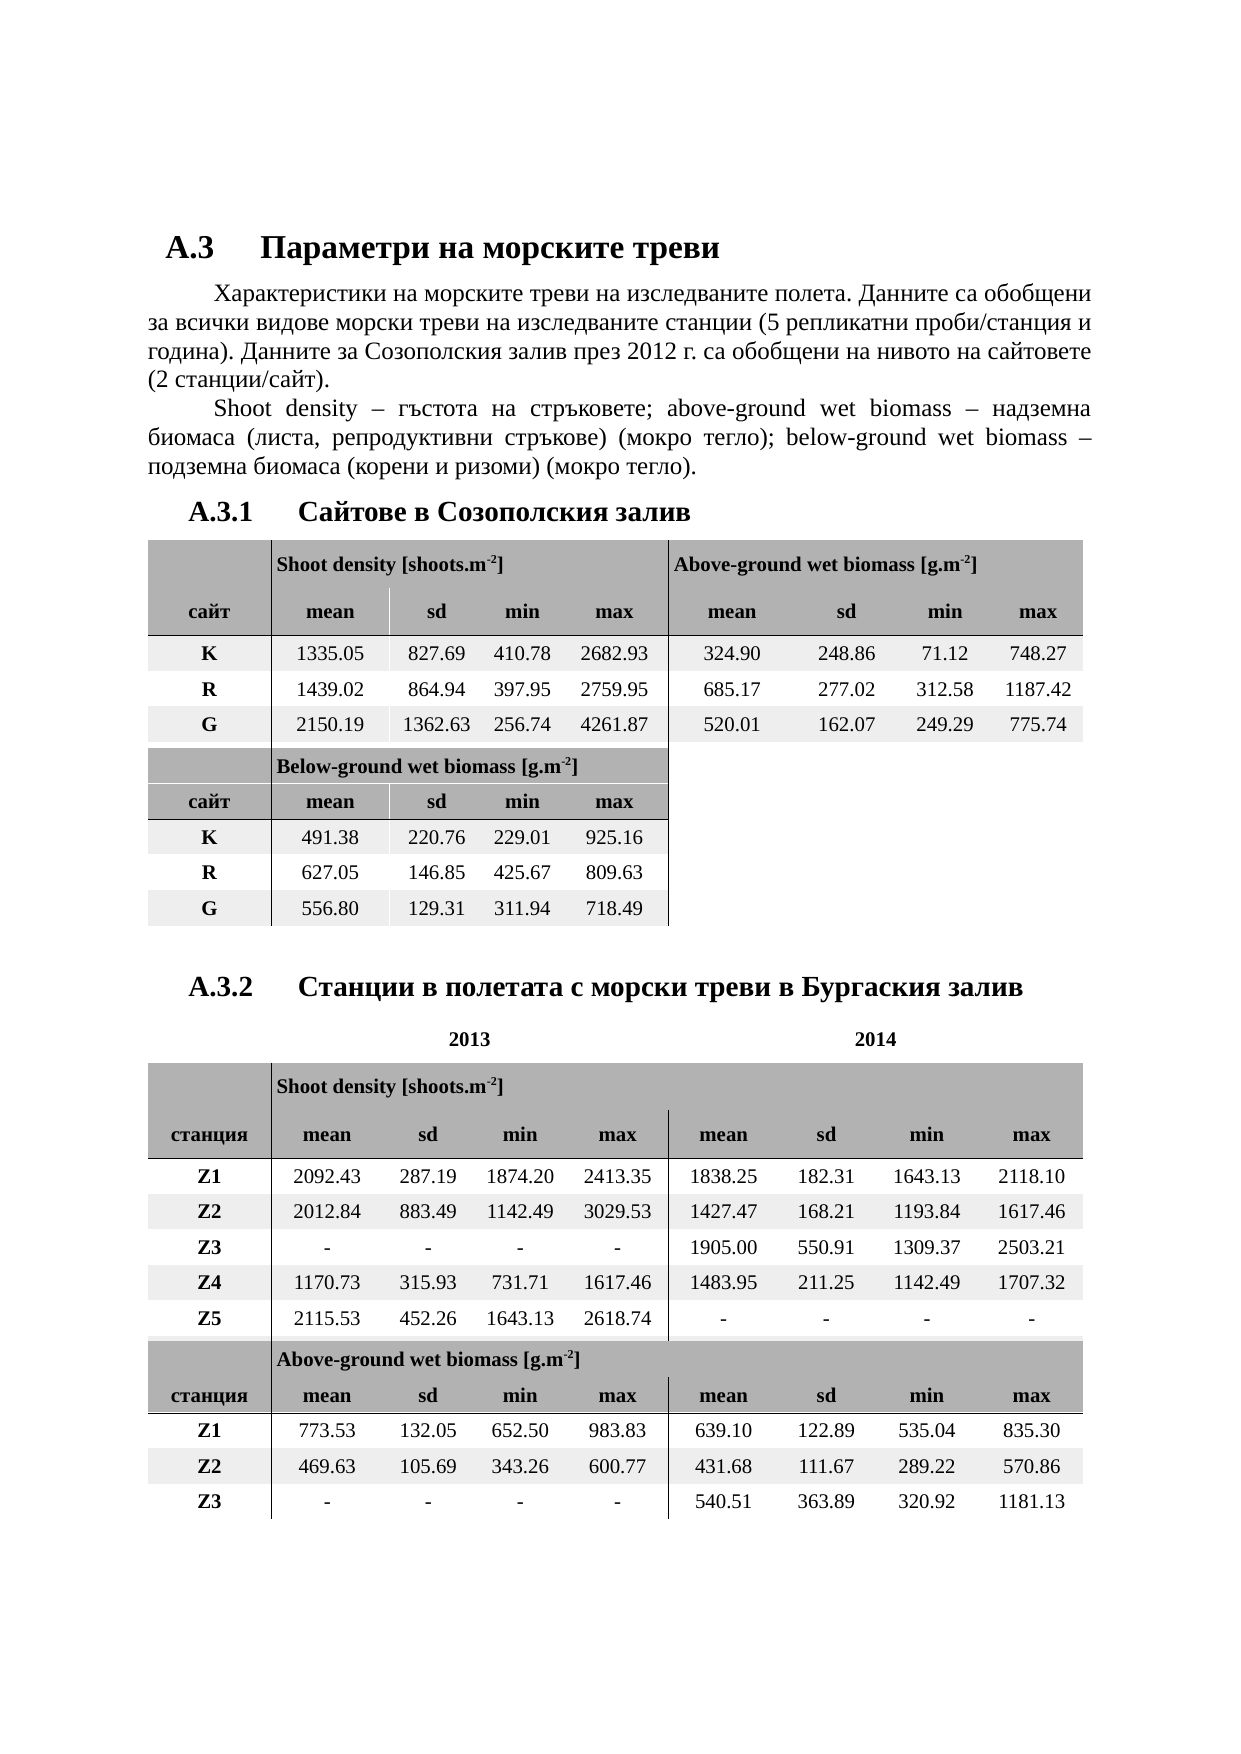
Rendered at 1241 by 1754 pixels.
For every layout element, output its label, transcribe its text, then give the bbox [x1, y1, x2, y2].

subtitle Параметри на морските треви [223, 227, 1093, 266]
table_cell 410.78 [484, 636, 561, 671]
table_cell 520.01 [669, 706, 796, 742]
table_cell [484, 742, 561, 748]
table_cell [897, 819, 993, 854]
table_cell 1617.46 [980, 1194, 1083, 1229]
table_cell 925.16 [561, 820, 668, 854]
table_cell max [980, 1110, 1083, 1158]
table_cell 425.67 [484, 855, 561, 890]
table_cell mean [272, 1110, 383, 1158]
table_cell [473, 1336, 567, 1341]
table_cell R [148, 855, 271, 890]
table_cell 827.69 [390, 636, 484, 671]
table_cell 2092.43 [272, 1159, 383, 1193]
table_cell [993, 819, 1083, 854]
table_header 2014 [668, 1015, 1083, 1063]
table_cell 469.63 [272, 1448, 383, 1484]
table_cell [897, 784, 993, 819]
table_cell mean [272, 784, 389, 819]
table_cell [993, 855, 1083, 890]
table_cell mean [272, 1377, 383, 1412]
table_cell 2618.74 [567, 1300, 668, 1336]
table_cell max [993, 588, 1083, 635]
table_cell [669, 855, 796, 890]
table_cell 182.31 [779, 1159, 873, 1193]
table_cell 111.67 [779, 1448, 873, 1484]
text Shoot density – гъстота на стръковете; above-ground wet biomass – надземна биомаса (листа, репродуктивни стръкове) (мокро тегло); below-ground wet biomass – подземна биомаса (корени и ризоми) (мокро тегло). [148, 393, 1093, 479]
table_cell [561, 742, 668, 748]
table_cell min [897, 588, 993, 635]
table_cell 315.93 [383, 1265, 473, 1300]
table_cell - [779, 1300, 873, 1336]
table_cell станция [148, 1377, 271, 1412]
table_cell Z5 [148, 1300, 271, 1336]
table_header [148, 1015, 271, 1063]
table_cell 1170.73 [272, 1265, 383, 1300]
table_cell [148, 748, 271, 783]
table_cell [897, 890, 993, 926]
table_cell min [873, 1377, 980, 1412]
table_cell 556.80 [272, 890, 389, 926]
table_cell 1187.42 [993, 671, 1083, 706]
table_cell 731.71 [473, 1265, 567, 1300]
table_cell 540.51 [669, 1484, 779, 1519]
table_cell 2503.21 [980, 1229, 1083, 1264]
table_cell 1643.13 [873, 1159, 980, 1193]
table_cell 2118.10 [980, 1159, 1083, 1193]
table_cell 1309.37 [873, 1229, 980, 1264]
table_cell 220.76 [390, 820, 484, 854]
table_cell [796, 855, 897, 890]
table_cell 320.92 [873, 1484, 980, 1519]
table_cell min [484, 784, 561, 819]
table_cell [796, 748, 897, 783]
table_cell min [473, 1110, 567, 1158]
table_cell 2115.53 [272, 1300, 383, 1336]
table_cell 1874.20 [473, 1159, 567, 1193]
table_cell 2413.35 [567, 1159, 668, 1193]
table_cell 2682.93 [561, 636, 668, 671]
table_cell [669, 819, 796, 854]
table_cell 1483.95 [669, 1265, 779, 1300]
table_cell [980, 1336, 1083, 1341]
table_cell sd [779, 1110, 873, 1158]
table_cell Z1 [148, 1414, 271, 1448]
table_cell 452.26 [383, 1300, 473, 1336]
table_cell min [484, 588, 561, 635]
table_cell 287.19 [383, 1159, 473, 1193]
table_cell - [669, 1300, 779, 1336]
table_cell min [873, 1110, 980, 1158]
table_cell 535.04 [873, 1414, 980, 1448]
table_cell mean [272, 588, 389, 635]
table_cell max [561, 784, 668, 819]
table_cell - [473, 1484, 567, 1519]
table_cell - [383, 1484, 473, 1519]
table_cell 2150.19 [272, 706, 389, 742]
table_cell - [873, 1300, 980, 1336]
table_cell R [148, 671, 271, 706]
table_cell 324.90 [669, 636, 796, 671]
table_cell 277.02 [796, 671, 897, 706]
table_cell сайт [148, 588, 271, 635]
table_cell max [561, 588, 668, 635]
table_cell sd [390, 588, 484, 635]
table_cell 883.49 [383, 1194, 473, 1229]
table_cell 718.49 [561, 890, 668, 926]
table_cell 312.58 [897, 671, 993, 706]
table_cell mean [669, 1377, 779, 1412]
table_cell [390, 742, 484, 748]
table_cell sd [383, 1377, 473, 1412]
table_cell sd [796, 588, 897, 635]
table_cell [897, 855, 993, 890]
table_cell 1193.84 [873, 1194, 980, 1229]
table_cell [669, 748, 796, 783]
table_cell mean [669, 1110, 779, 1158]
table_cell [897, 742, 993, 748]
table_cell [796, 784, 897, 819]
table_cell Z3 [148, 1229, 271, 1264]
table_header Above-ground wet biomass [g.m-2] [669, 540, 1083, 588]
table_cell 1707.32 [980, 1265, 1083, 1300]
table_cell 248.86 [796, 636, 897, 671]
table_cell 397.95 [484, 671, 561, 706]
table_cell [148, 1341, 271, 1377]
table_cell 491.38 [272, 820, 389, 854]
table_header [148, 540, 271, 588]
table_cell 1905.00 [669, 1229, 779, 1264]
table_cell [779, 1336, 873, 1341]
table_cell 289.22 [873, 1448, 980, 1484]
table_cell 343.26 [473, 1448, 567, 1484]
table_cell [148, 1336, 271, 1341]
subtitle Сайтове в Созополския залив [260, 494, 1093, 528]
table_cell - [473, 1229, 567, 1264]
table_cell G [148, 706, 271, 742]
text Характеристики на морските треви на изследваните полета. Данните са обобщени за всички видове морски треви на изследваните станции (5 репликатни проби/станция и година). Данните за Созополския залив през 2012 г. са обобщени на нивото на сайтовете (2 станции/сайт). [148, 278, 1093, 393]
table_cell Z3 [148, 1484, 271, 1519]
table_cell 983.83 [567, 1414, 668, 1448]
table_cell 71.12 [897, 636, 993, 671]
table_cell станция [148, 1110, 271, 1158]
table_cell [993, 748, 1083, 783]
table_cell sd [779, 1377, 873, 1412]
table_cell [567, 1336, 668, 1341]
table_cell 550.91 [779, 1229, 873, 1264]
table_cell 1427.47 [669, 1194, 779, 1229]
table_cell - [567, 1484, 668, 1519]
table_cell 1181.13 [980, 1484, 1083, 1519]
table_cell [148, 1063, 271, 1110]
table_cell 1643.13 [473, 1300, 567, 1336]
table_cell [669, 1336, 779, 1341]
table_cell [272, 1336, 383, 1341]
table_header Shoot density [shoots.m-2] [272, 540, 668, 588]
table_cell 105.69 [383, 1448, 473, 1484]
table_cell [993, 890, 1083, 926]
table_cell sd [390, 784, 484, 819]
table_cell [993, 784, 1083, 819]
subtitle Станции в полетата с морски треви в Бургаския залив [260, 969, 1093, 1002]
table_cell 864.94 [390, 671, 484, 706]
table_cell 570.86 [980, 1448, 1083, 1484]
table_cell 256.74 [484, 706, 561, 742]
table_cell [669, 742, 796, 748]
table_cell - [272, 1484, 383, 1519]
table_cell - [383, 1229, 473, 1264]
table_cell - [980, 1300, 1083, 1336]
table_cell max [567, 1110, 668, 1158]
table_cell - [272, 1229, 383, 1264]
table_cell 122.89 [779, 1414, 873, 1448]
table_cell [148, 742, 271, 748]
table_cell 162.07 [796, 706, 897, 742]
table_cell [993, 742, 1083, 748]
table_cell 229.01 [484, 820, 561, 854]
table_cell [796, 819, 897, 854]
table_cell sd [383, 1110, 473, 1158]
table_cell 748.27 [993, 636, 1083, 671]
table_cell 363.89 [779, 1484, 873, 1519]
table_cell 627.05 [272, 855, 389, 890]
table_cell 775.74 [993, 706, 1083, 742]
table_cell 311.94 [484, 890, 561, 926]
table_cell 835.30 [980, 1414, 1083, 1448]
table_cell K [148, 820, 271, 854]
table_cell G [148, 890, 271, 926]
table_cell Above-ground wet biomass [g.m-2] [272, 1341, 1083, 1377]
table_cell 2759.95 [561, 671, 668, 706]
table_cell 431.68 [669, 1448, 779, 1484]
table_cell Shoot density [shoots.m-2] [272, 1063, 1083, 1110]
table_cell 146.85 [390, 855, 484, 890]
table_cell [383, 1336, 473, 1341]
table_cell 249.29 [897, 706, 993, 742]
table_cell 1617.46 [567, 1265, 668, 1300]
table_cell - [567, 1229, 668, 1264]
table_cell сайт [148, 784, 271, 819]
table_cell [796, 742, 897, 748]
table_cell 1142.49 [473, 1194, 567, 1229]
table_cell 211.25 [779, 1265, 873, 1300]
table_header 2013 [271, 1015, 668, 1063]
table_cell 1142.49 [873, 1265, 980, 1300]
table_cell K [148, 636, 271, 671]
table_cell 652.50 [473, 1414, 567, 1448]
table_cell Z4 [148, 1265, 271, 1300]
table_cell [669, 784, 796, 819]
table_cell 2012.84 [272, 1194, 383, 1229]
table_cell max [567, 1377, 668, 1412]
table_cell min [473, 1377, 567, 1412]
table_cell 129.31 [390, 890, 484, 926]
table_cell [272, 742, 389, 748]
table_cell 3029.53 [567, 1194, 668, 1229]
table_cell max [980, 1377, 1083, 1412]
table_cell 809.63 [561, 855, 668, 890]
table_cell 1362.63 [390, 706, 484, 742]
table_cell [669, 890, 796, 926]
table_cell 1335.05 [272, 636, 389, 671]
table_cell 132.05 [383, 1414, 473, 1448]
table_cell 1838.25 [669, 1159, 779, 1193]
table_cell [897, 748, 993, 783]
table_cell Z2 [148, 1194, 271, 1229]
table_cell [873, 1336, 980, 1341]
table_cell 600.77 [567, 1448, 668, 1484]
table_cell 685.17 [669, 671, 796, 706]
table_cell 1439.02 [272, 671, 389, 706]
table_cell 639.10 [669, 1414, 779, 1448]
table_cell [796, 890, 897, 926]
table_cell Below-ground wet biomass [g.m-2] [272, 748, 668, 783]
table_cell 4261.87 [561, 706, 668, 742]
table_cell 168.21 [779, 1194, 873, 1229]
table_cell 773.53 [272, 1414, 383, 1448]
table_cell mean [669, 588, 796, 635]
table_cell Z1 [148, 1159, 271, 1193]
table_cell Z2 [148, 1448, 271, 1484]
